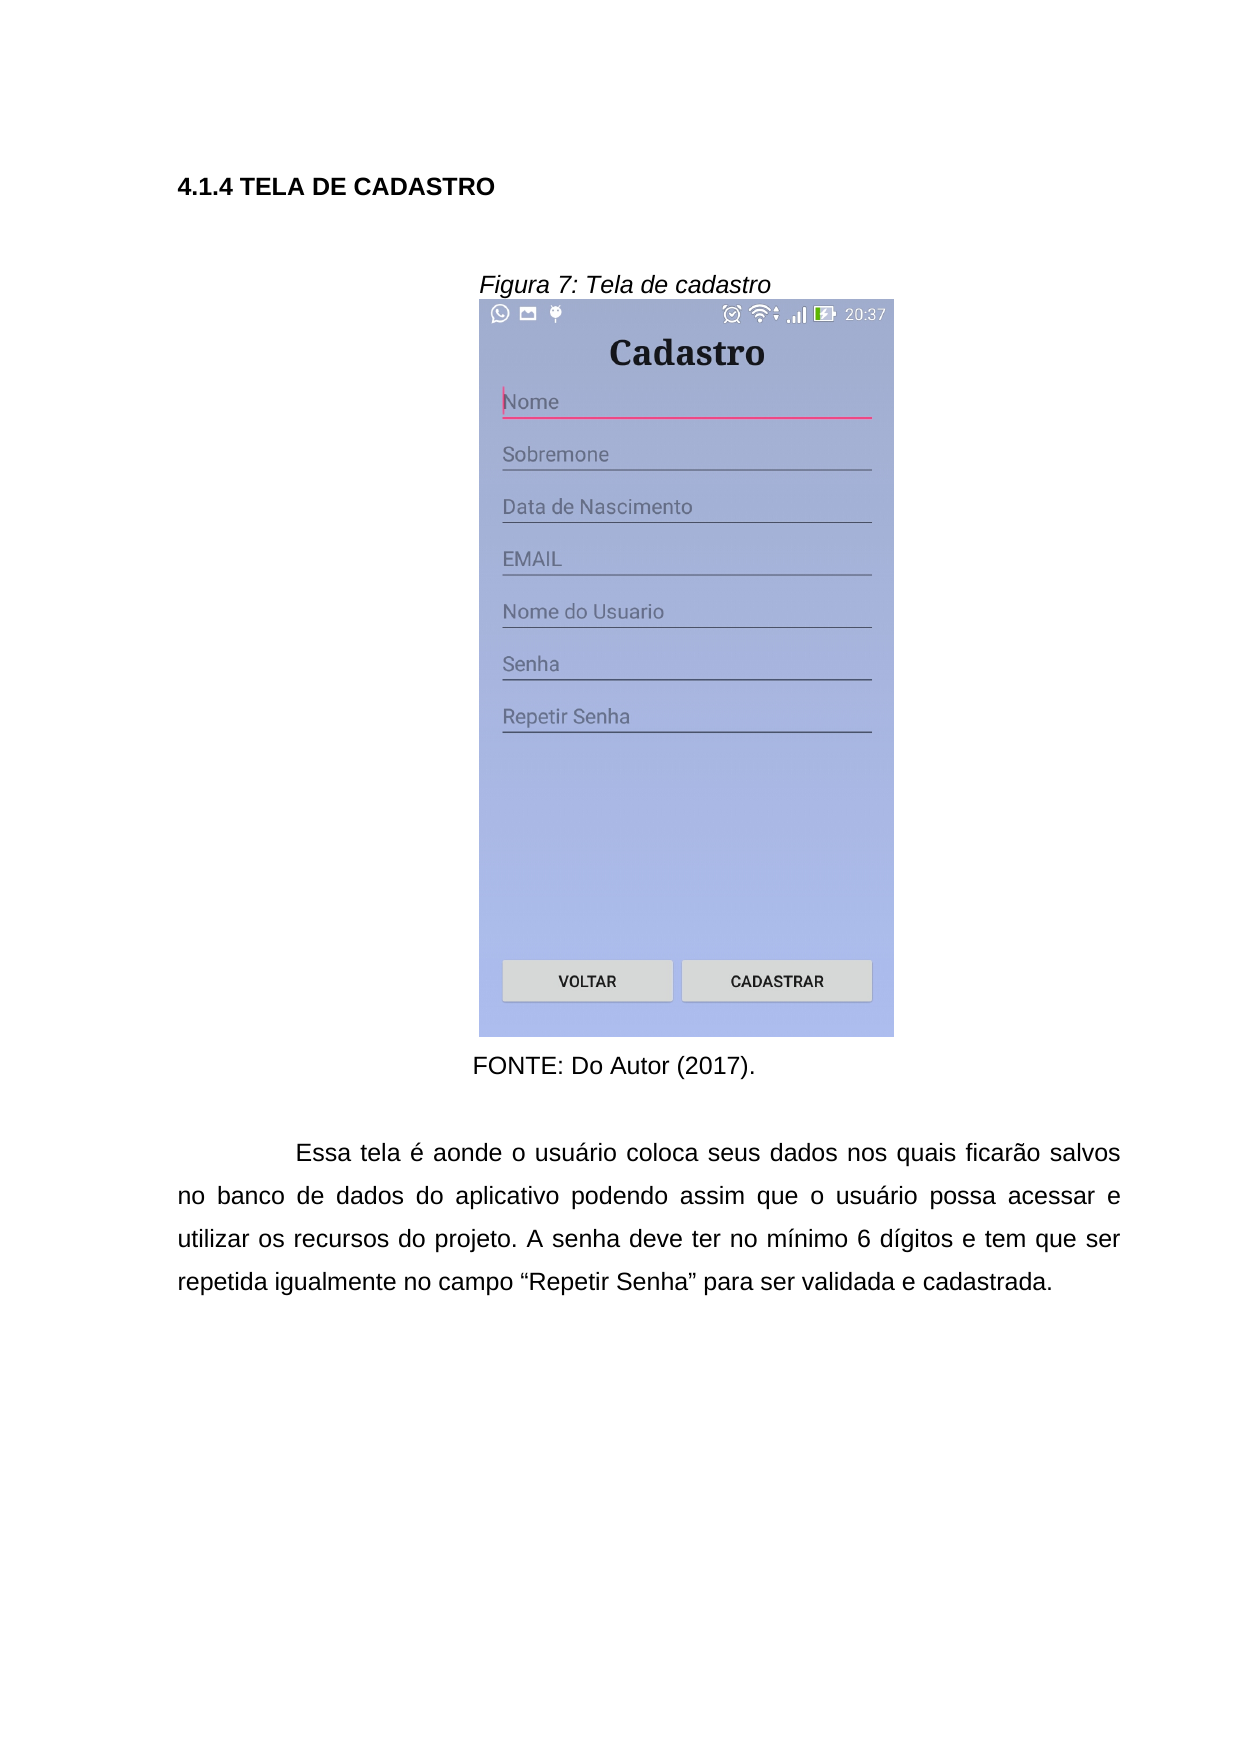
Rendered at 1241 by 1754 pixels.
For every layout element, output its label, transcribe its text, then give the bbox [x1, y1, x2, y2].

text 4.1.4 TELA DE CADASTRO [177, 172, 1122, 200]
text FONTE: Do Autor (2017). [472, 1051, 1122, 1080]
text Essa tela é aonde o usuário coloca seus dados nos quais ficarão salvos no banco de dados do aplicativo podendo assim que o usuário possa acessar e utilizar os recursos do projeto. A senha deve ter no mínimo 6 dígitos e tem que ser repetida igualmente no campo “Repetir Senha” para ser validada e cadastrada. [177, 1137, 1122, 1296]
text Figura 7: Tela de cadastro [479, 271, 894, 299]
picture [479, 299, 894, 1037]
